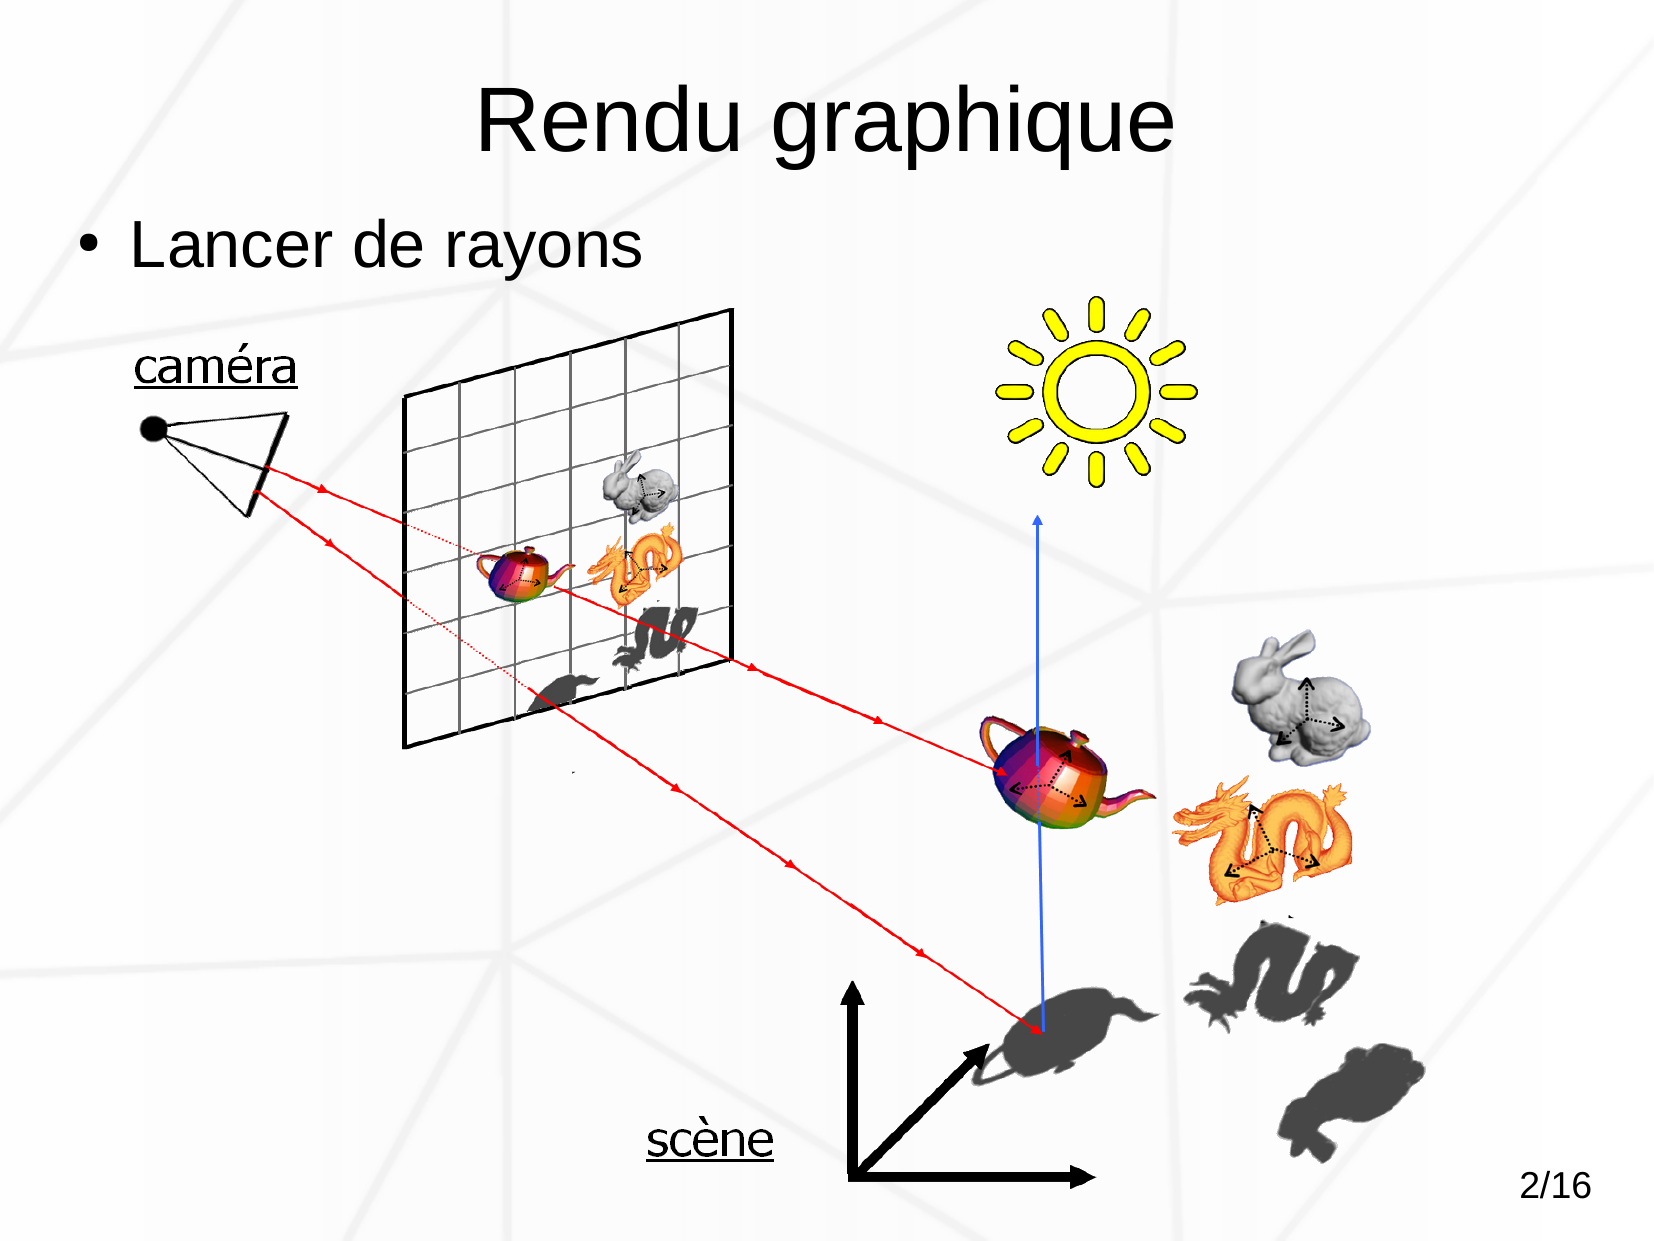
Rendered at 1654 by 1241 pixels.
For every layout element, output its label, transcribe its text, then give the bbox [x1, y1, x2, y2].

title Rendu graphique [82, 43, 1571, 195]
list Lancer de rayons [59, 206, 674, 295]
picture [0, 0, 1654, 1241]
text_box 2/16 [1386, 1157, 1654, 1235]
